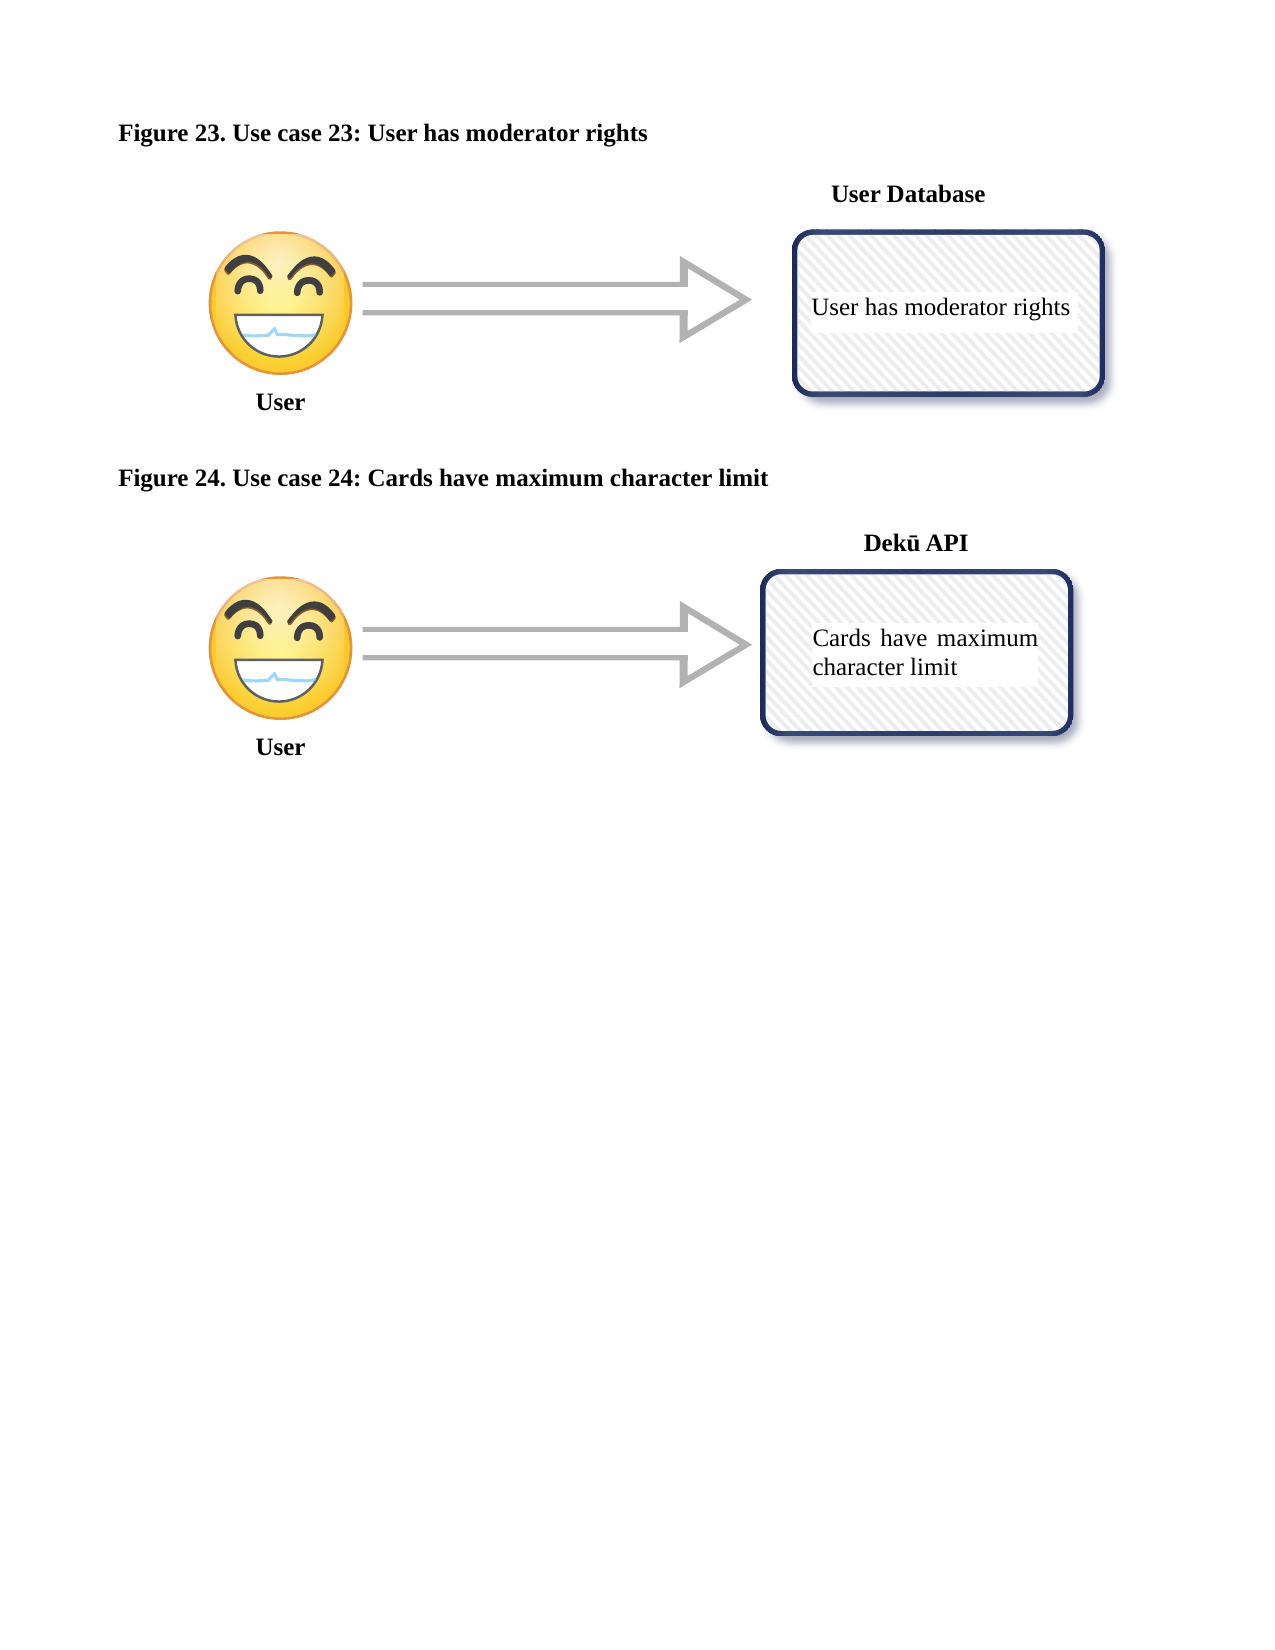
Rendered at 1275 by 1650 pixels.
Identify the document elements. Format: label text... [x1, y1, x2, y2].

text Cards have maximum character limit [812, 623, 1038, 681]
text User [196, 564, 364, 761]
table_cell [215, 234, 231, 271]
table_cell [331, 582, 345, 614]
text Figure 23. Use case 23: User has moderator rights [118, 118, 1157, 147]
table_cell [221, 234, 239, 261]
text User [196, 219, 364, 416]
text [196, 206, 364, 219]
table_cell [331, 237, 345, 269]
text Figure 24. Use case 24: Cards have maximum character limit [118, 463, 1157, 492]
table_cell [215, 579, 231, 616]
table_cell [318, 234, 335, 255]
text [196, 551, 364, 564]
table_cell [318, 579, 335, 600]
text Dekū API [863, 528, 982, 557]
table_cell [235, 234, 256, 246]
text User Database [831, 179, 1004, 208]
table_cell [221, 579, 239, 606]
text User has moderator rights [811, 292, 1078, 321]
